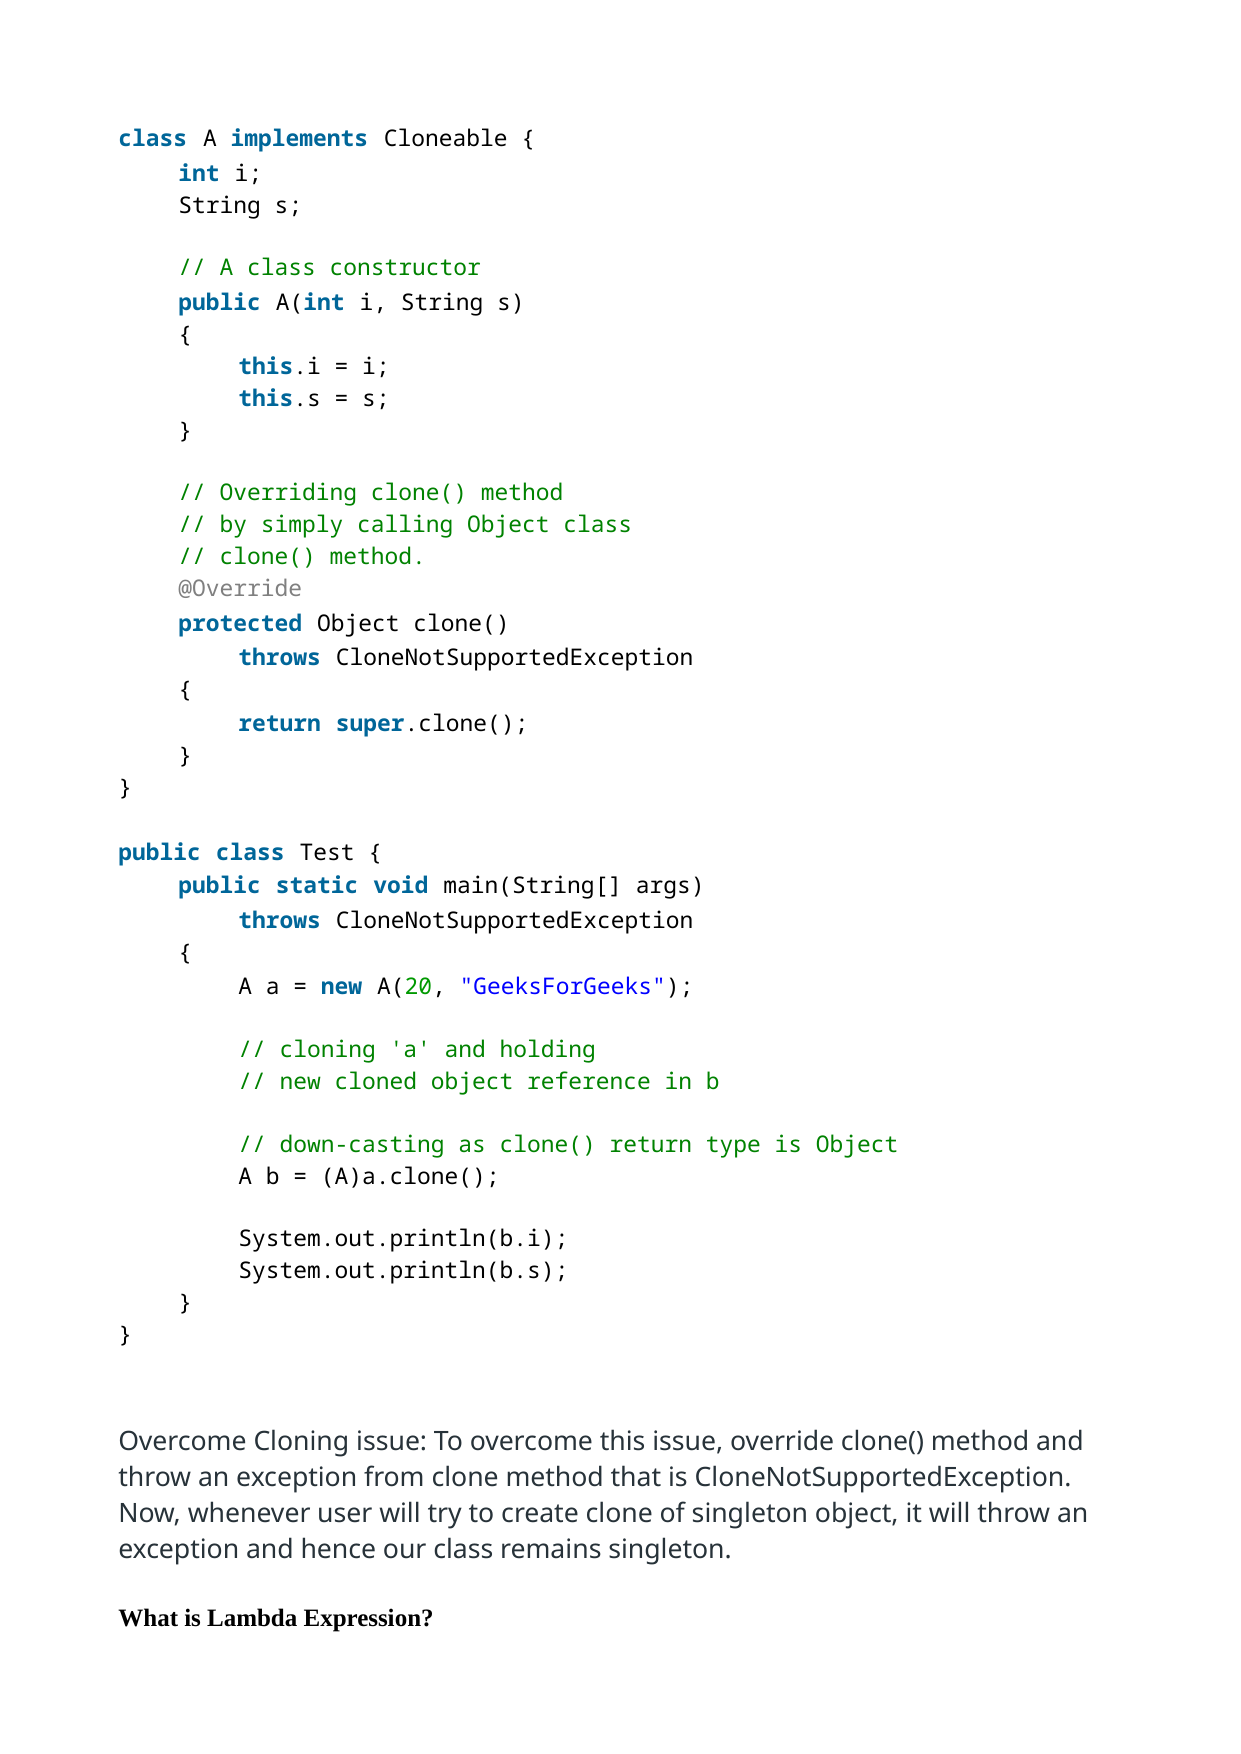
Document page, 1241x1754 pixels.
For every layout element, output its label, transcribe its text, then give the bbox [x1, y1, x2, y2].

text // Overriding clone() method [118, 476, 1122, 508]
text System.out.println(b.s); [118, 1254, 1122, 1286]
text // A class constructor [118, 251, 1122, 283]
text What is Lambda Expression? [118, 1603, 1122, 1631]
text return super.clone(); [118, 705, 1122, 739]
text // clone() method. [118, 540, 1122, 572]
text A b = (A)a.clone(); [118, 1159, 1122, 1192]
text throws CloneNotSupportedException [118, 638, 1122, 673]
text } [118, 413, 1122, 446]
text } [118, 1286, 1122, 1318]
text @Override [118, 572, 1122, 604]
text A a = new A(20, "GeeksForGeeks"); [118, 968, 1122, 1002]
text this.s = s; [118, 382, 1122, 413]
text protected Object clone() [118, 604, 1122, 638]
text { [118, 318, 1122, 349]
text System.out.println(b.i); [118, 1222, 1122, 1254]
text this.i = i; [118, 349, 1122, 382]
text // down-casting as clone() return type is Object [118, 1128, 1122, 1159]
text } [118, 771, 1122, 802]
text { [118, 673, 1122, 705]
text class A implements Cloneable { [118, 118, 1122, 154]
text // new cloned object reference in b [118, 1065, 1122, 1097]
text public static void main(String[] args) [118, 867, 1122, 901]
text // cloning 'a' and holding [118, 1033, 1122, 1065]
text throws CloneNotSupportedException [118, 901, 1122, 936]
text int i; [118, 154, 1122, 188]
text { [118, 936, 1122, 968]
text } [118, 1318, 1122, 1349]
text // by simply calling Object class [118, 508, 1122, 540]
text public A(int i, String s) [118, 283, 1122, 318]
text public class Test { [118, 833, 1122, 867]
text } [118, 739, 1122, 771]
text String s; [118, 188, 1122, 221]
text Overcome Cloning issue: To overcome this issue, override clone() method and throw an exception from clone method that is CloneNotSupportedException. Now, whenever user will try to create clone of singleton object, it will throw an exception and hence our class remains singleton. [118, 1422, 1122, 1566]
